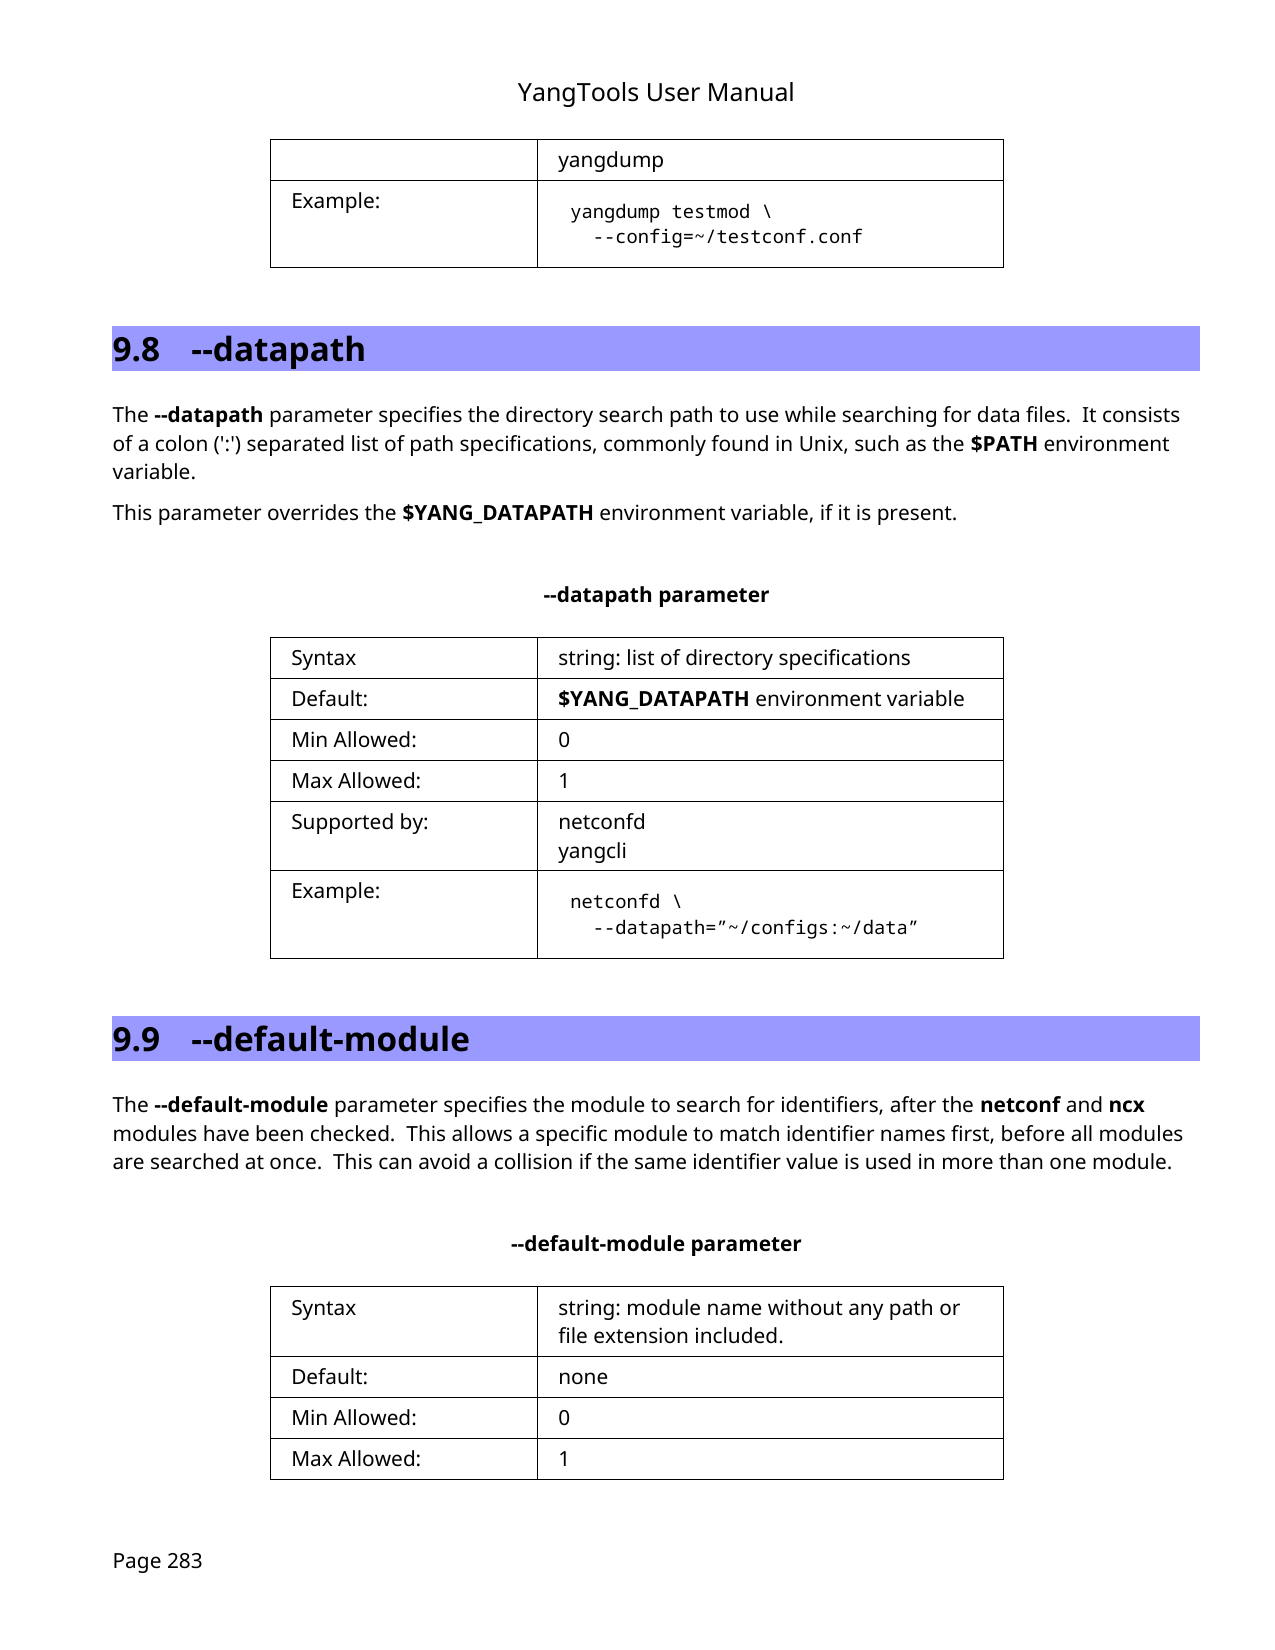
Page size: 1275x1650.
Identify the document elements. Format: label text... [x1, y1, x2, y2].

table_cell 1 [538, 761, 1003, 801]
table_cell netconfd \ --datapath=”~/configs:~/data” [538, 871, 1003, 957]
table_cell yangdump [538, 140, 1003, 179]
table_header string: module name without any path or file extension included. [538, 1287, 1003, 1356]
text This parameter overrides the $YANG_DATAPATH environment variable, if it is present. [112, 498, 1200, 526]
table_cell none [538, 1357, 1003, 1397]
table_cell Max Allowed: [271, 1439, 537, 1478]
table_header Syntax [271, 1287, 537, 1356]
table_cell 0 [538, 1398, 1003, 1437]
table_cell $YANG_DATAPATH environment variable [538, 679, 1003, 719]
subtitle --default-module [112, 1016, 1200, 1061]
table_cell Example: [271, 181, 537, 267]
table_cell netconfd yangcli [538, 802, 1003, 870]
table_cell Supported by: [271, 802, 537, 870]
table_cell 0 [538, 720, 1003, 759]
table_header string: list of directory specifications [538, 638, 1003, 678]
table_cell Max Allowed: [271, 761, 537, 801]
table_cell Min Allowed: [271, 1398, 537, 1437]
text The --default-module parameter specifies the module to search for identifiers, after the netconf and ncx modules have been checked. This allows a specific module to match identifier names first, before all modules are searched at once. This can avoid a collision if the same identifier value is used in more than one module. [112, 1091, 1200, 1176]
table_cell yangdump testmod \ --config=~/testconf.conf [538, 181, 1003, 267]
subtitle --default-module parameter [127, 1229, 1185, 1258]
table_cell Default: [271, 679, 537, 719]
table_header Syntax [271, 638, 537, 678]
text The --datapath parameter specifies the directory search path to use while searching for data files. It consists of a colon (':') separated list of path specifications, commonly found in Unix, such as the $PATH environment variable. [112, 400, 1200, 486]
table_cell Example: [271, 871, 537, 957]
table_cell Default: [271, 1357, 537, 1397]
table_cell 1 [538, 1439, 1003, 1478]
table_cell Min Allowed: [271, 720, 537, 759]
subtitle --datapath [112, 326, 1200, 371]
table_cell [271, 140, 537, 179]
subtitle --datapath parameter [127, 580, 1185, 608]
